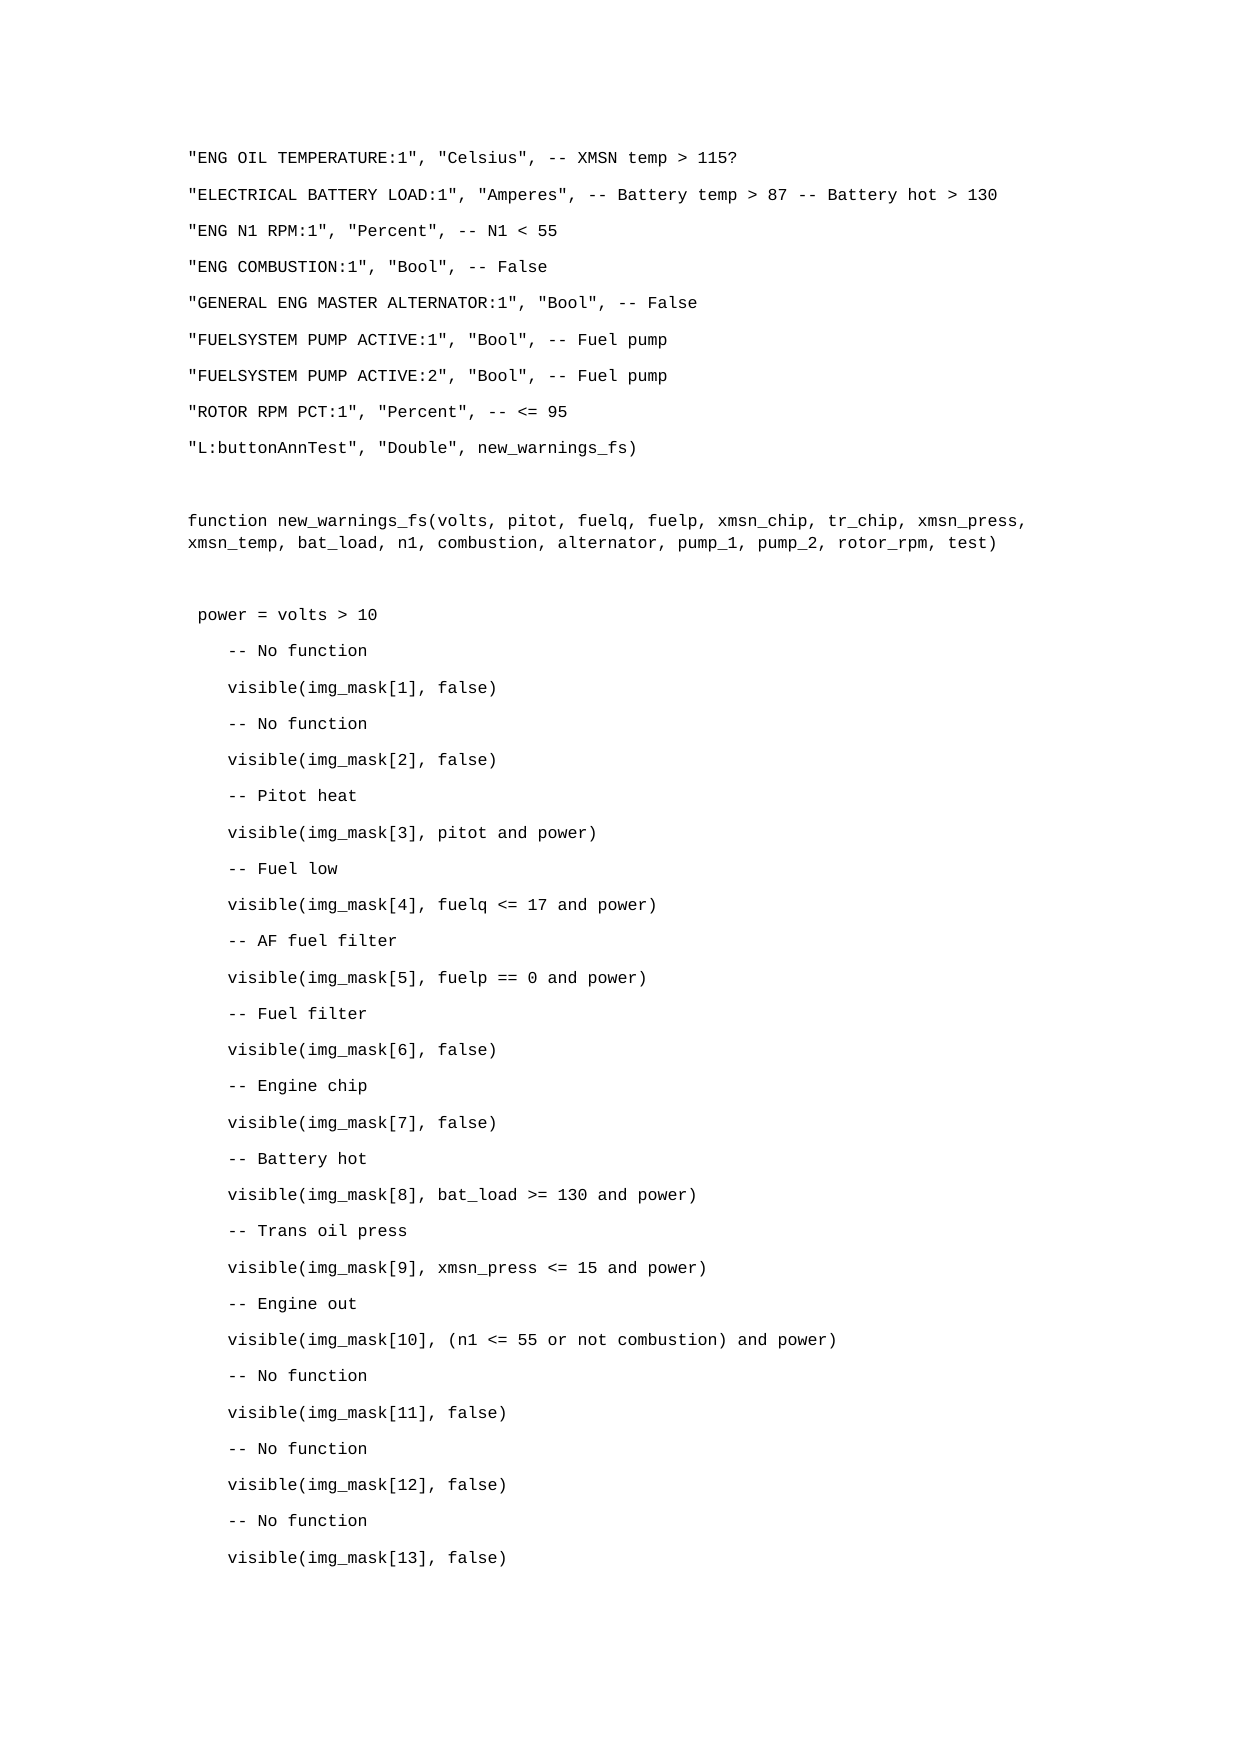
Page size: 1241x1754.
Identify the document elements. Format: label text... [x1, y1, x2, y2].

text visible(img_mask[2], false) [187, 752, 1053, 771]
text "ENG OIL TEMPERATURE:1", "Celsius", -- XMSN temp > 115? [187, 150, 1053, 169]
text -- Engine chip [187, 1078, 1053, 1097]
text "FUELSYSTEM PUMP ACTIVE:2", "Bool", -- Fuel pump [187, 367, 1053, 386]
text -- AF fuel filter [187, 933, 1053, 952]
text "ENG N1 RPM:1", "Percent", -- N1 < 55 [187, 222, 1053, 241]
text -- No function [187, 1440, 1053, 1459]
text visible(img_mask[8], bat_load >= 130 and power) [187, 1187, 1053, 1206]
text power = volts > 10 [187, 607, 1053, 626]
text -- No function [187, 1368, 1053, 1387]
text visible(img_mask[1], false) [187, 679, 1053, 698]
text visible(img_mask[9], xmsn_press <= 15 and power) [187, 1259, 1053, 1278]
text visible(img_mask[10], (n1 <= 55 or not combustion) and power) [187, 1332, 1053, 1351]
text "FUELSYSTEM PUMP ACTIVE:1", "Bool", -- Fuel pump [187, 331, 1053, 350]
text visible(img_mask[12], false) [187, 1477, 1053, 1496]
text -- Fuel filter [187, 1005, 1053, 1024]
text -- Pitot heat [187, 788, 1053, 807]
text "ELECTRICAL BATTERY LOAD:1", "Amperes", -- Battery temp > 87 -- Battery hot > 130 [187, 186, 1053, 205]
text "ENG COMBUSTION:1", "Bool", -- False [187, 259, 1053, 278]
text -- No function [187, 643, 1053, 662]
text visible(img_mask[13], false) [187, 1549, 1053, 1568]
text visible(img_mask[5], fuelp == 0 and power) [187, 969, 1053, 988]
text visible(img_mask[4], fuelq <= 17 and power) [187, 897, 1053, 916]
text function new_warnings_fs(volts, pitot, fuelq, fuelp, xmsn_chip, tr_chip, xmsn_press, xmsn_temp, bat_load, n1, combustion, alternator, pump_1, pump_2, rotor_rpm, test) [187, 512, 1053, 553]
text -- Battery hot [187, 1150, 1053, 1169]
text -- Trans oil press [187, 1223, 1053, 1242]
text "GENERAL ENG MASTER ALTERNATOR:1", "Bool", -- False [187, 295, 1053, 314]
text -- Engine out [187, 1295, 1053, 1314]
text "L:buttonAnnTest", "Double", new_warnings_fs) [187, 440, 1053, 459]
text -- No function [187, 715, 1053, 734]
text visible(img_mask[3], pitot and power) [187, 824, 1053, 843]
text -- Fuel low [187, 860, 1053, 879]
text visible(img_mask[7], false) [187, 1114, 1053, 1133]
text visible(img_mask[11], false) [187, 1404, 1053, 1423]
text visible(img_mask[6], false) [187, 1042, 1053, 1061]
text "ROTOR RPM PCT:1", "Percent", -- <= 95 [187, 404, 1053, 423]
text -- No function [187, 1513, 1053, 1532]
